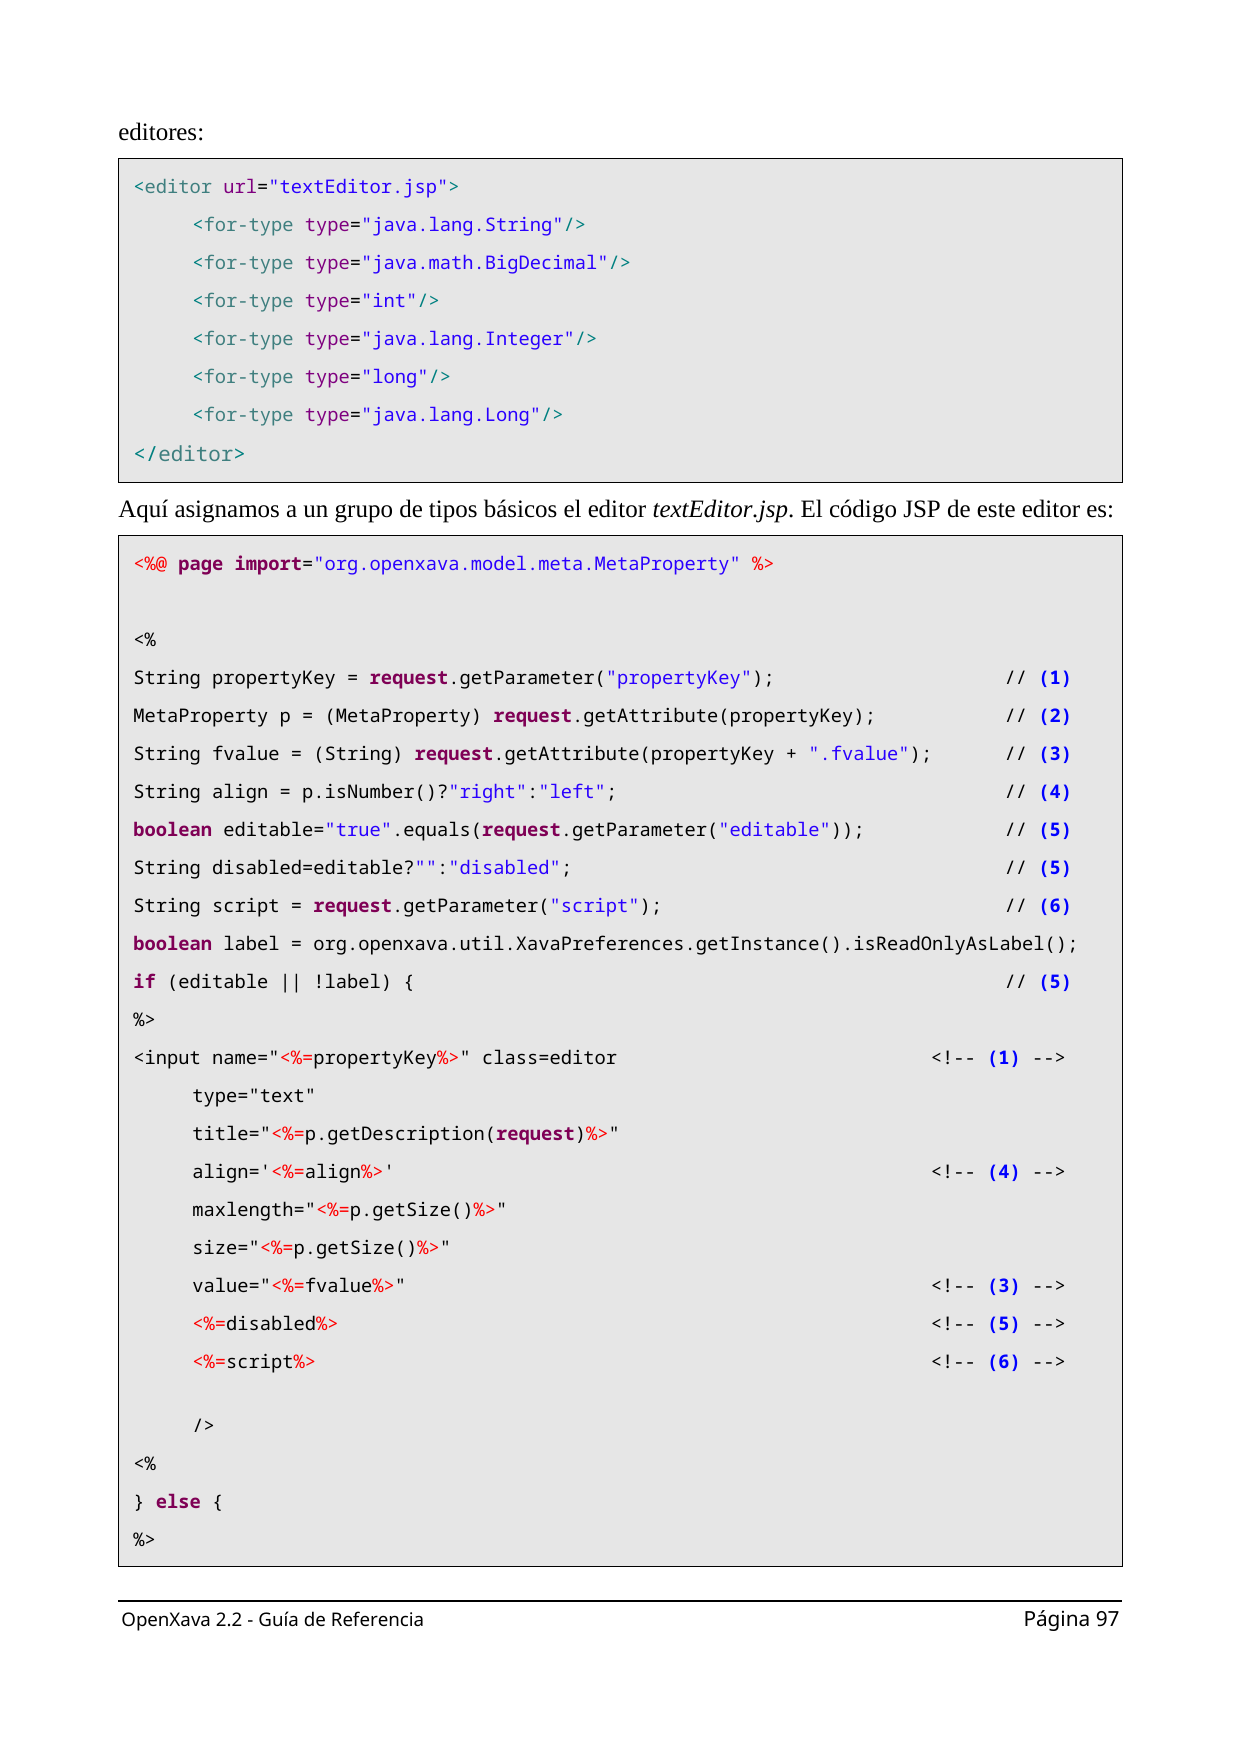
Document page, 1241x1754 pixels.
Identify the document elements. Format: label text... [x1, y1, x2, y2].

text <%@ page import="org.openxava.model.meta.MetaProperty" %> [119, 536, 1122, 573]
text } else { [119, 1473, 1122, 1511]
text String script = request.getParameter("script"); // (6) [119, 877, 1122, 915]
text title="<%=p.getDescription(request)%>" [119, 1106, 1122, 1143]
text String align = p.isNumber()?"right":"left"; // (4) [119, 763, 1122, 801]
text if (editable || !label) { // (5) [119, 953, 1122, 991]
text boolean label = org.openxava.util.XavaPreferences.getInstance().isReadOnlyAsLabel(); [119, 915, 1122, 953]
text <for-type type="java.lang.Integer"/> [119, 310, 1122, 348]
text <% [119, 1435, 1122, 1473]
text size="<%=p.getSize()%>" [119, 1219, 1122, 1258]
text type="text" [119, 1067, 1122, 1106]
text <%=script%> <!-- (6) --> [119, 1334, 1122, 1397]
text editores: [118, 118, 1122, 146]
text </editor> [119, 424, 1122, 482]
text align='<%=align%>' <!-- (4) --> [119, 1143, 1122, 1182]
text <editor url="textEditor.jsp"> [119, 159, 1122, 196]
text <for-type type="java.math.BigDecimal"/> [119, 234, 1122, 272]
text <for-type type="int"/> [119, 272, 1122, 310]
text <for-type type="java.lang.String"/> [119, 196, 1122, 234]
text %> [119, 991, 1122, 1029]
text <for-type type="java.lang.Long"/> [119, 386, 1122, 424]
text <input name="<%=propertyKey%>" class=editor <!-- (1) --> [119, 1029, 1122, 1067]
text /> [119, 1397, 1122, 1435]
text value="<%=fvalue%>" <!-- (3) --> [119, 1258, 1122, 1296]
text MetaProperty p = (MetaProperty) request.getAttribute(propertyKey); // (2) [119, 687, 1122, 725]
text String fvalue = (String) request.getAttribute(propertyKey + ".fvalue"); // (3) [119, 725, 1122, 763]
text <for-type type="long"/> [119, 348, 1122, 386]
text boolean editable="true".equals(request.getParameter("editable")); // (5) [119, 801, 1122, 839]
text %> [119, 1511, 1122, 1566]
text String propertyKey = request.getParameter("propertyKey"); // (1) [119, 649, 1122, 687]
text String disabled=editable?"":"disabled"; // (5) [119, 839, 1122, 877]
text Aquí asignamos a un grupo de tipos básicos el editor textEditor.jsp. El código JSP de este editor es: [118, 495, 1122, 523]
text <%=disabled%> <!-- (5) --> [119, 1296, 1122, 1334]
text maxlength="<%=p.getSize()%>" [119, 1182, 1122, 1219]
text <% [119, 611, 1122, 649]
